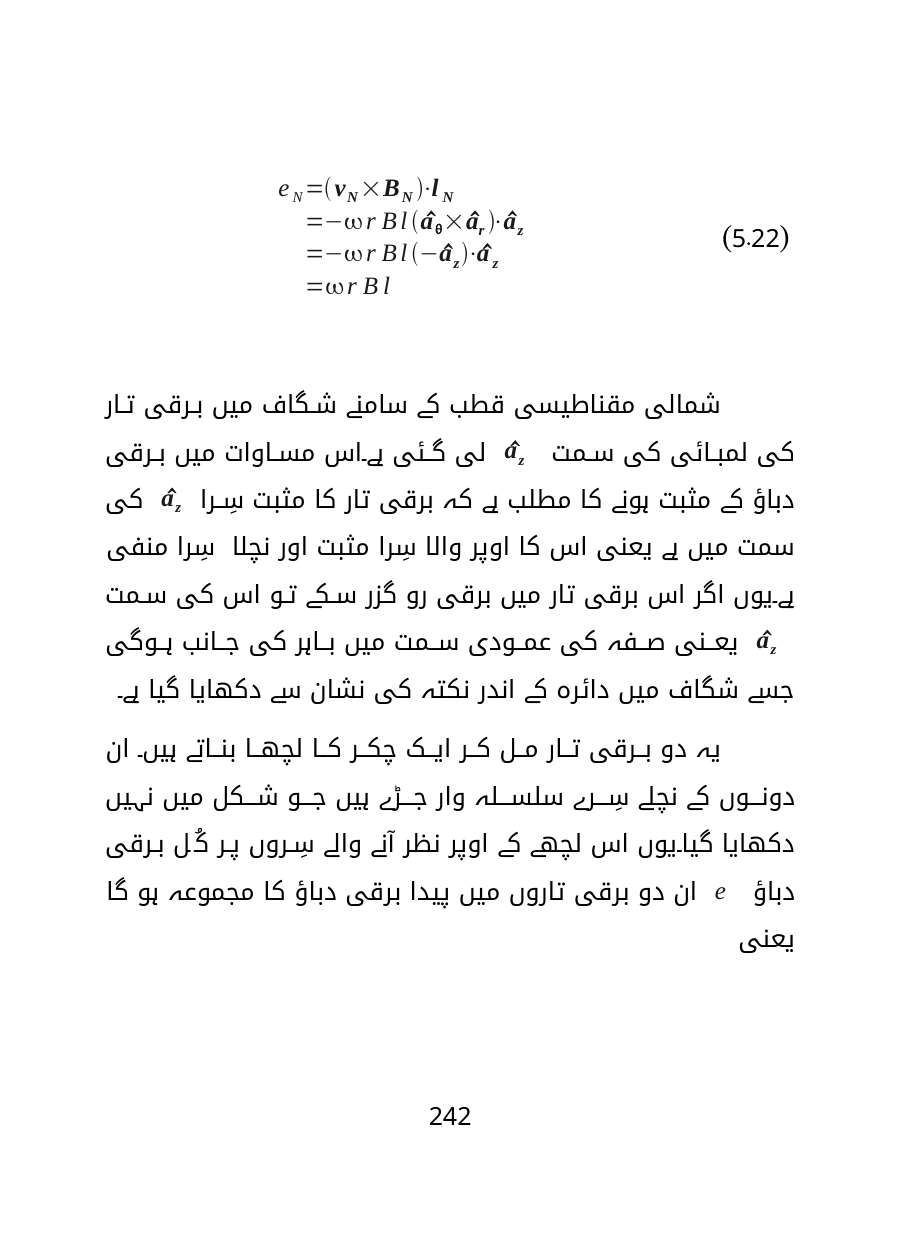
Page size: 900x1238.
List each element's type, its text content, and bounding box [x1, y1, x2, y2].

text شمالی مقناطیسی قطب کے سامنے شگاف میں برقی تار کی لمبائی کی سمت لی گئی ہے۔اس مساوات میں برقی دباؤ کے مثبت ہونے کا مطلب ہے کہ برقی تار کا مثبت سِراکی سمت میں ہے یعنی اس کا اوپر والا سِرا مثبت اور نچلا سِرا منفی ہے۔یوں اگر اس برقی تار میں برقی رو گزر سکے تو اس کی سمت یعنی صفہ کی عمودی سمت میں باہر کی جانب ہوگی جسے شگاف میں دائرہ کے اندر نکتہ کی نشان سے دکھایا گیا ہے۔ [105, 382, 795, 713]
text یہ دو برقی تار مل کر ایک چکر کا لچھا بناتے ہیں۔ ان دونوں کے نچلے سِرے سلسلہ وار جڑے ہیں جو شکل میں نہیں دکھایا گیا۔یوں اس لچھے کے اوپر نظر آنے والے سِروں پر کُل برقی دباؤ ان دو برقی تاروں میں پیدا برقی دباؤ کا مجموعہ ہو گا یعنی [105, 726, 795, 963]
table_header (5.22) [705, 169, 795, 322]
table_header [105, 169, 705, 322]
